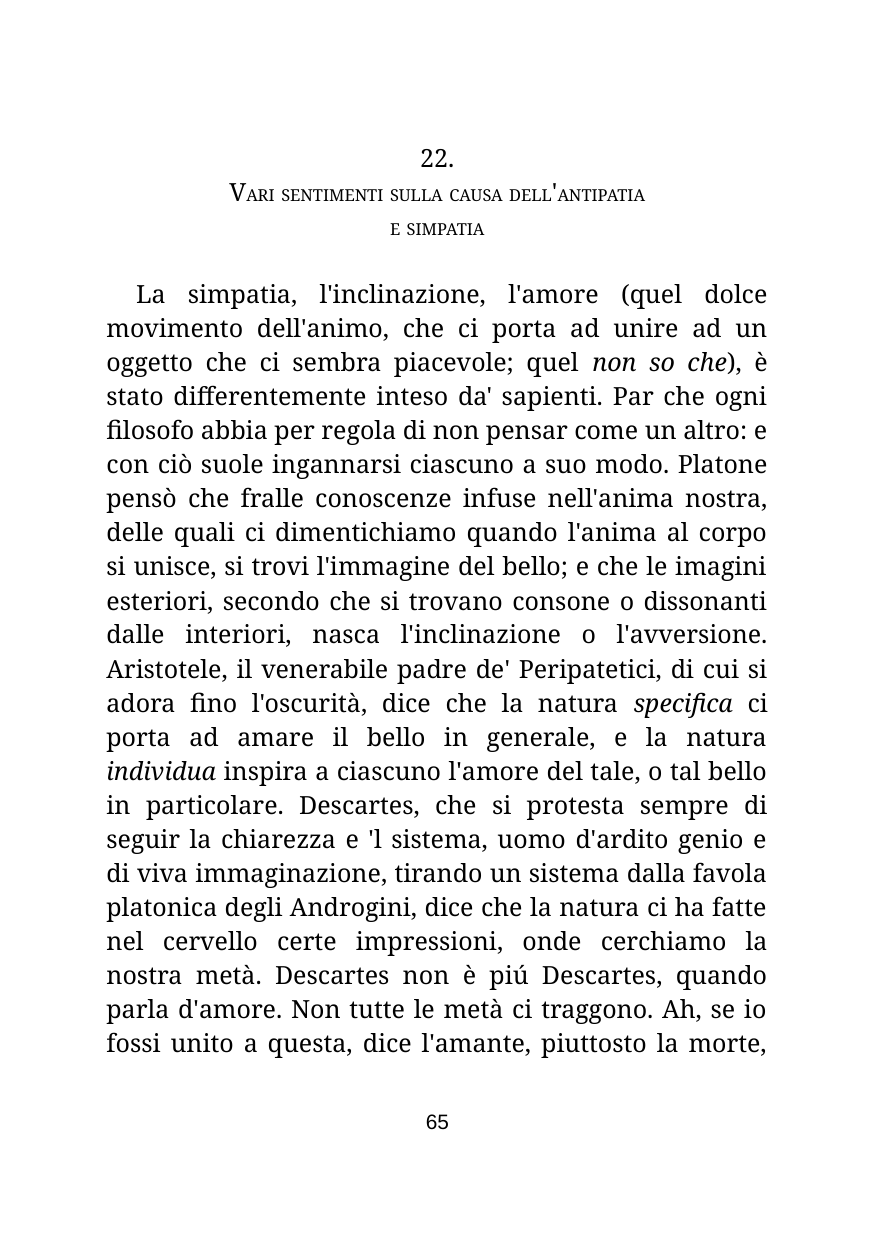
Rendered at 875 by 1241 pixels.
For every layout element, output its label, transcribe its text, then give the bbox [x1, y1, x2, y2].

text La simpatia, l'inclinazione, l'amore (quel dolce movimento dell'animo, che ci porta ad unire ad un oggetto che ci sembra piacevole; quel non so che), è stato differentemente inteso da' sapienti. Par che ogni filosofo abbia per regola di non pensar come un altro: e con ciò suole ingannarsi ciascuno a suo modo. Platone pensò che fralle conoscenze infuse nell'anima nostra, delle quali ci dimentichiamo quando l'anima al corpo si unisce, si trovi l'immagine del bello; e che le imagini esteriori, secondo che si trovano consone o dissonanti dalle interiori, nasca l'inclinazione o l'avversione. Aristotele, il venerabile padre de' Peripatetici, di cui si adora fino l'oscurità, dice che la natura specifica ci porta ad amare il bello in generale, e la natura individua inspira a ciascuno l'amore del tale, o tal bello in particolare. Descartes, che si protesta sempre di seguir la chiarezza e 'l sistema, uomo d'ardito genio e di viva immaginazione, tirando un sistema dalla favola platonica degli Androgini, dice che la natura ci ha fatte nel cervello certe impressioni, onde cerchiamo la nostra metà. Descartes non è piú Descartes, quando parla d'amore. Non tutte le metà ci traggono. Ah, se io fossi unito a questa, dice l'amante, piuttosto la morte, [106, 277, 768, 1060]
text Vari sentimenti sulla causa dell'antipatia e simpatia [106, 174, 768, 242]
text 22. [106, 140, 768, 174]
